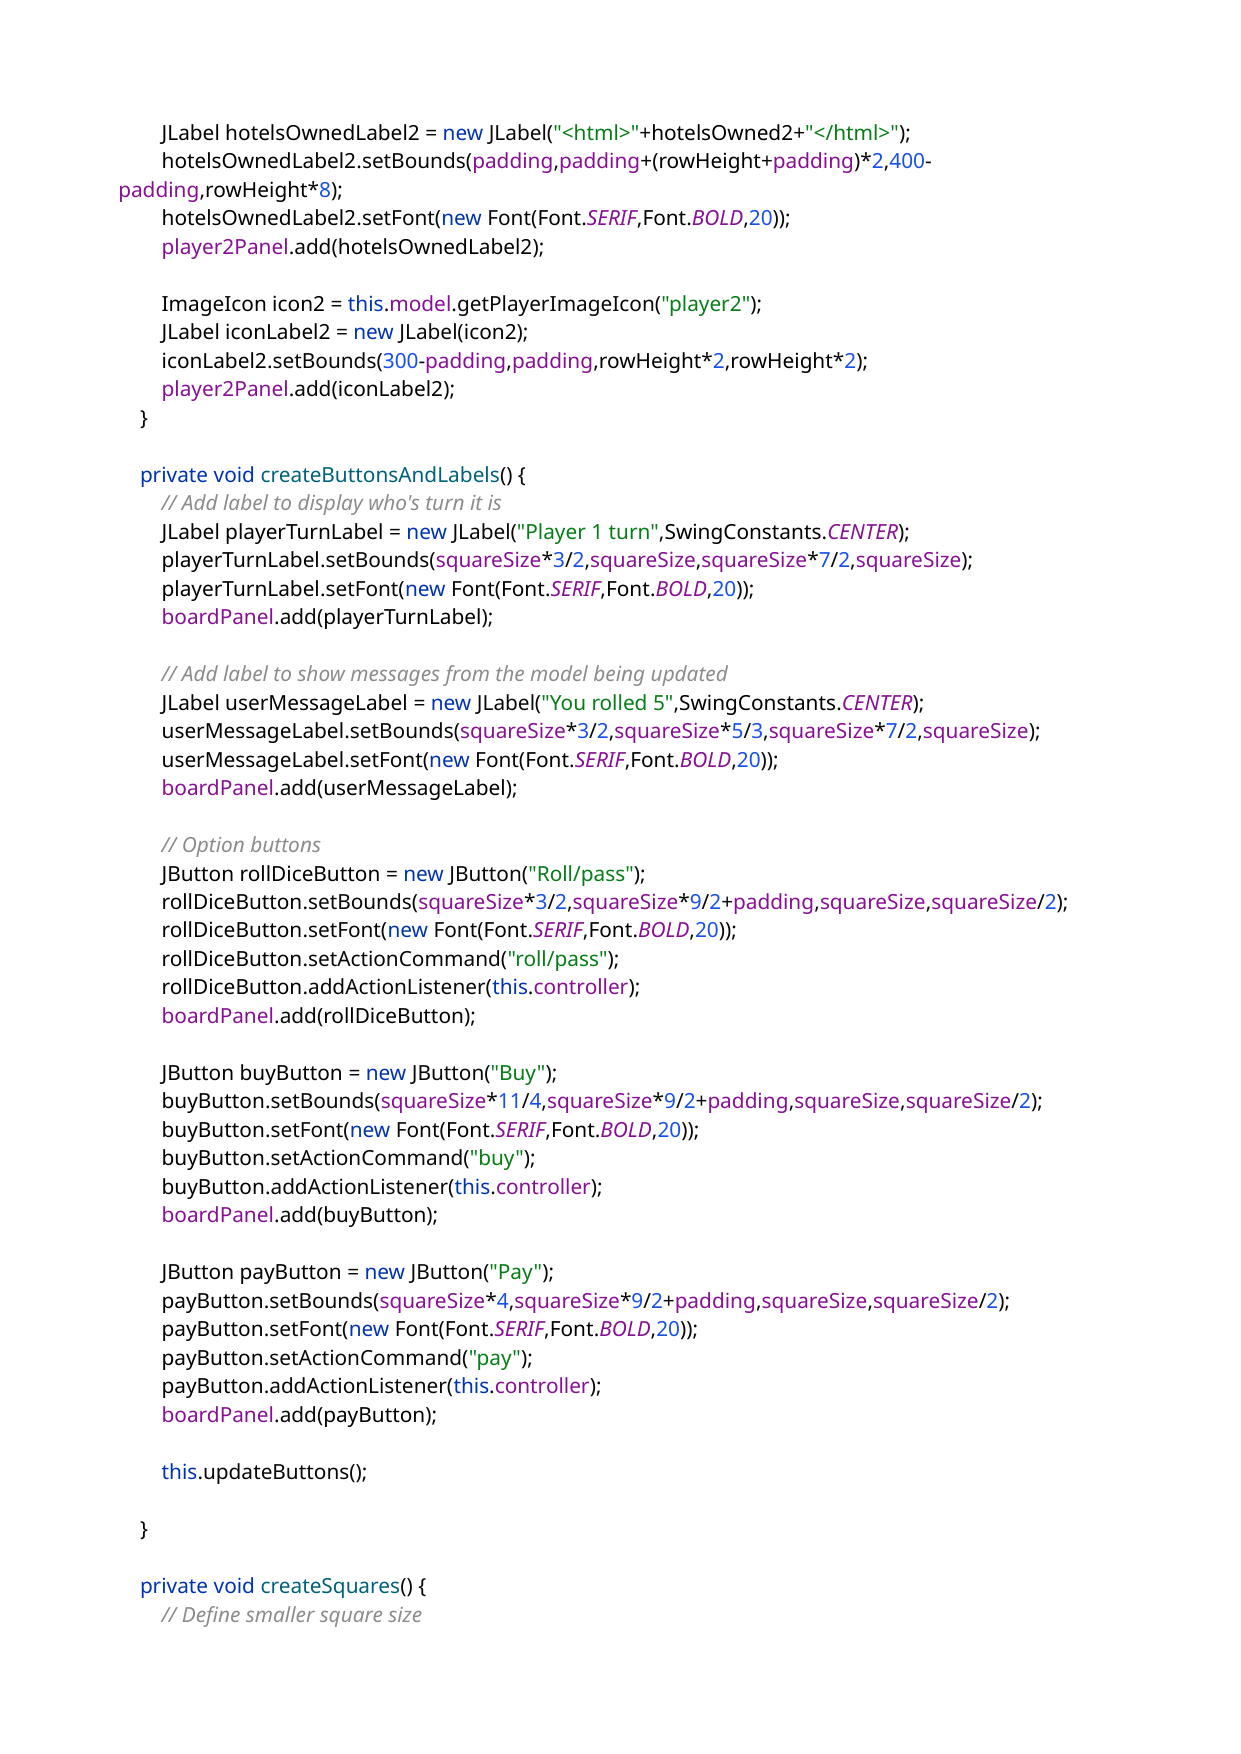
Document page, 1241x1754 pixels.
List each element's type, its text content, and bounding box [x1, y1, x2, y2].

text JLabel hotelsOwnedLabel2 = new JLabel("<html>"+hotelsOwned2+"</html>"); hotelsOwnedLabel2.setBounds(padding,padding+(rowHeight+padding)*2,400-padding,rowHeight*8); hotelsOwnedLabel2.setFont(new Font(Font.SERIF,Font.BOLD,20)); player2Panel.add(hotelsOwnedLabel2); ImageIcon icon2 = this.model.getPlayerImageIcon("player2"); JLabel iconLabel2 = new JLabel(icon2); iconLabel2.setBounds(300-padding,padding,rowHeight*2,rowHeight*2); player2Panel.add(iconLabel2); } private void createButtonsAndLabels() { // Add label to display who's turn it is JLabel playerTurnLabel = new JLabel("Player 1 turn",SwingConstants.CENTER); playerTurnLabel.setBounds(squareSize*3/2,squareSize,squareSize*7/2,squareSize); playerTurnLabel.setFont(new Font(Font.SERIF,Font.BOLD,20)); boardPanel.add(playerTurnLabel); // Add label to show messages from the model being updated JLabel userMessageLabel = new JLabel("You rolled 5",SwingConstants.CENTER); userMessageLabel.setBounds(squareSize*3/2,squareSize*5/3,squareSize*7/2,squareSize); userMessageLabel.setFont(new Font(Font.SERIF,Font.BOLD,20)); boardPanel.add(userMessageLabel); // Option buttons JButton rollDiceButton = new JButton("Roll/pass"); rollDiceButton.setBounds(squareSize*3/2,squareSize*9/2+padding,squareSize,squareSize/2); rollDiceButton.setFont(new Font(Font.SERIF,Font.BOLD,20)); rollDiceButton.setActionCommand("roll/pass"); rollDiceButton.addActionListener(this.controller); boardPanel.add(rollDiceButton); JButton buyButton = new JButton("Buy"); buyButton.setBounds(squareSize*11/4,squareSize*9/2+padding,squareSize,squareSize/2); buyButton.setFont(new Font(Font.SERIF,Font.BOLD,20)); buyButton.setActionCommand("buy"); buyButton.addActionListener(this.controller); boardPanel.add(buyButton); JButton payButton = new JButton("Pay"); payButton.setBounds(squareSize*4,squareSize*9/2+padding,squareSize,squareSize/2); payButton.setFont(new Font(Font.SERIF,Font.BOLD,20)); payButton.setActionCommand("pay"); payButton.addActionListener(this.controller); boardPanel.add(payButton); this.updateButtons(); } private void createSquares() { // Define smaller square size [118, 118, 1122, 1628]
